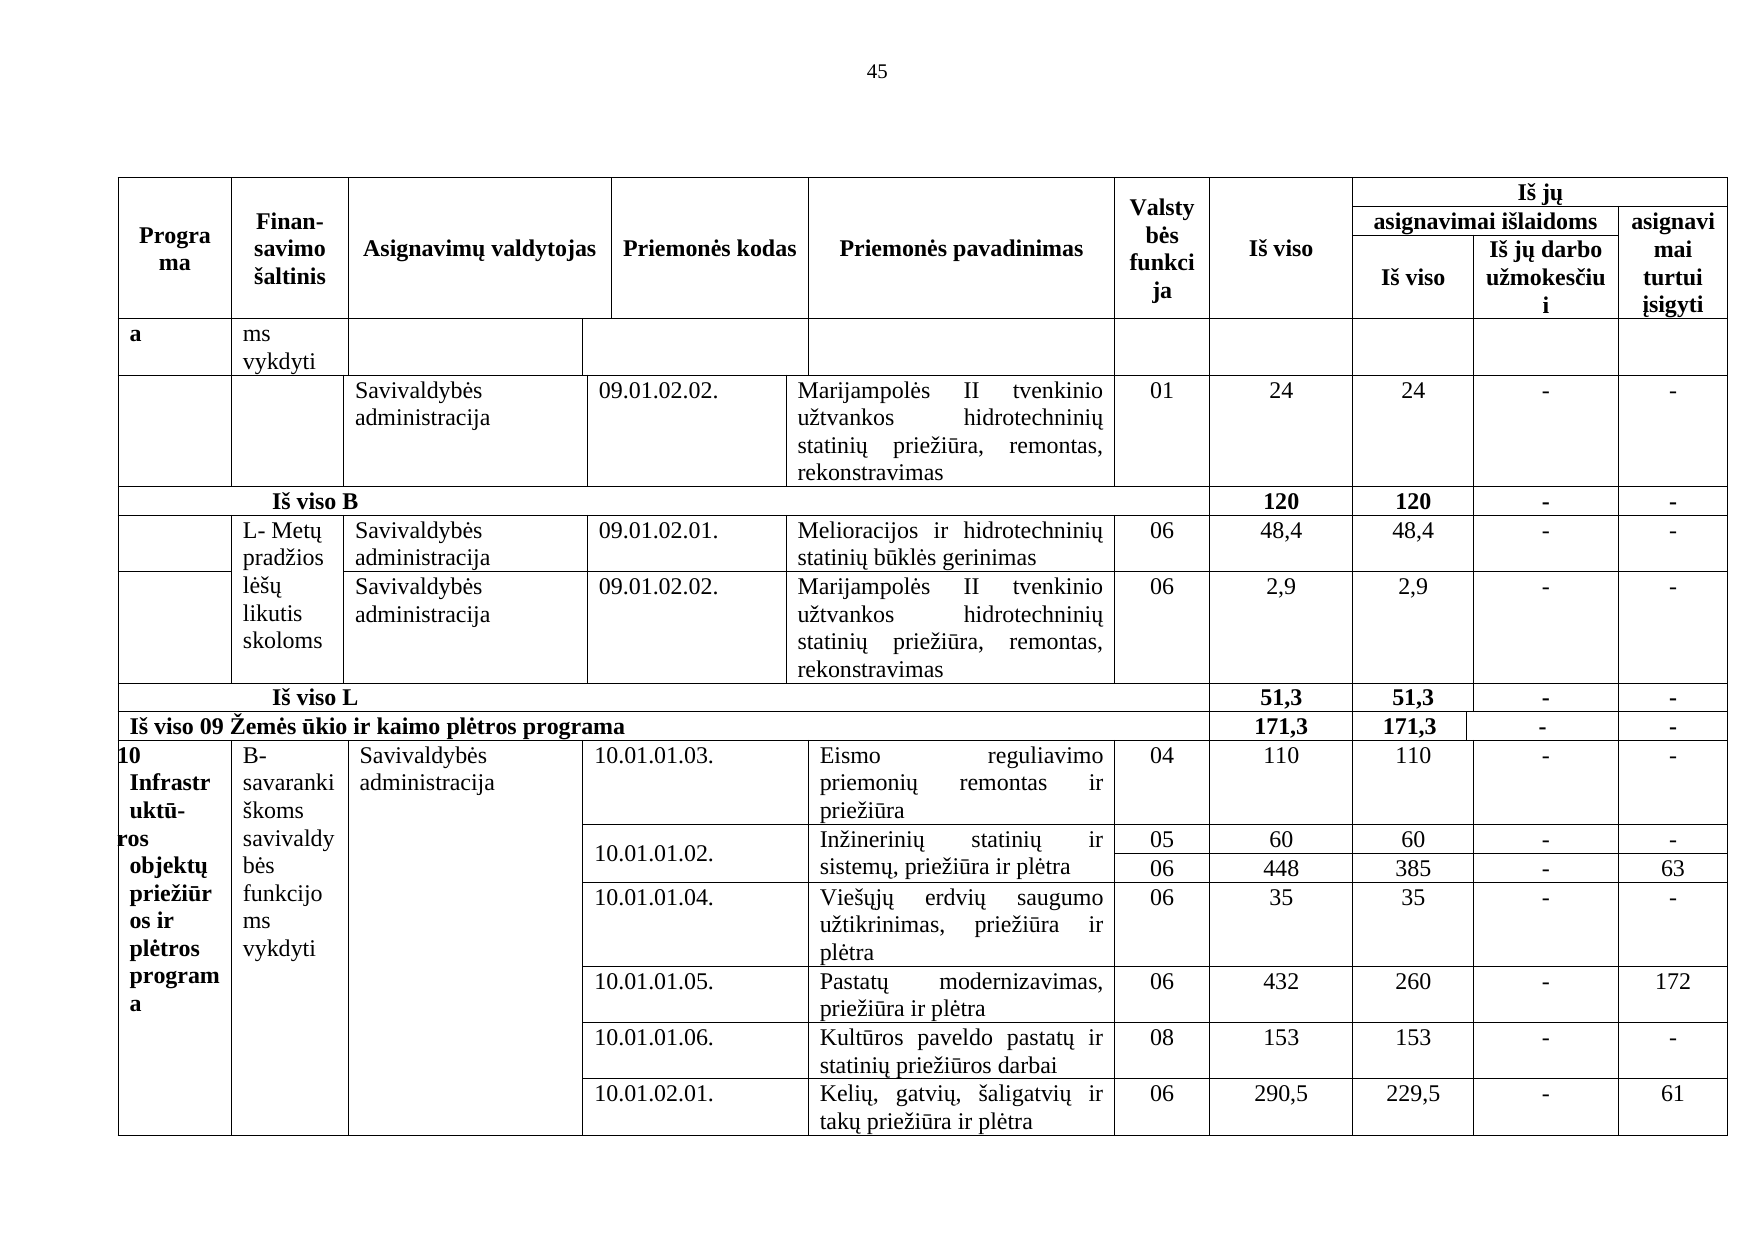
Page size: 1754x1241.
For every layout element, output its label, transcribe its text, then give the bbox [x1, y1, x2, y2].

table_cell 06 [1115, 854, 1209, 882]
table_cell Savivaldybės administracija [344, 572, 587, 682]
table_cell a [119, 319, 231, 374]
table_cell - [1474, 967, 1618, 1022]
table_cell 448 [1210, 854, 1352, 882]
table_cell 2,9 [1210, 572, 1352, 682]
table_cell Iš viso 09 Žemės ūkio ir kaimo plėtros programa [119, 712, 1209, 740]
table_cell 60 [1210, 825, 1352, 853]
table_cell 06 [1115, 1079, 1209, 1134]
table_cell 09.01.02.02. [588, 376, 786, 486]
table_cell 153 [1210, 1023, 1352, 1078]
table_cell 61 [1619, 1079, 1727, 1134]
table_cell Viešųjų erdvių saugumo užtikrinimas, priežiūra ir plėtra [809, 883, 1114, 966]
table_cell Savivaldybės administracija [344, 376, 587, 486]
table_cell 09.01.02.01. [588, 516, 786, 571]
table_cell 290,5 [1210, 1079, 1352, 1134]
table_cell asignavimai išlaidoms [1353, 207, 1618, 234]
table_cell Eismo reguliavimo priemonių remontas ir priežiūra [809, 741, 1114, 823]
table_cell 06 [1115, 572, 1209, 682]
table_cell Marijampolės II tvenkinio užtvankos hidrotechninių statinių priežiūra, remontas, rekonstravimas [787, 376, 1114, 486]
table_cell - [1467, 712, 1618, 740]
table_cell 08 [1115, 1023, 1209, 1078]
table_header Iš viso [1210, 178, 1352, 318]
table_cell 110 [1210, 741, 1352, 823]
table_cell - [1474, 684, 1618, 711]
table_cell [583, 319, 808, 374]
table_cell - [1619, 1023, 1727, 1078]
table_cell - [1619, 487, 1727, 515]
table_cell Savivaldybės administracija [344, 516, 587, 571]
table_cell 24 [1210, 376, 1352, 486]
table_cell [119, 516, 231, 571]
table_header Priemonės pavadinimas [809, 178, 1114, 318]
table_cell 10 Infrastruktū- ros objektų priežiūros ir plėtros programa [119, 741, 231, 1134]
table_cell Marijampolės II tvenkinio užtvankos hidrotechninių statinių priežiūra, remontas, rekonstravimas [787, 572, 1114, 682]
table_cell Kultūros paveldo pastatų ir statinių priežiūros darbai [809, 1023, 1114, 1078]
table_cell [1115, 319, 1209, 374]
table_cell - [1619, 712, 1727, 740]
table_cell - [1474, 854, 1618, 882]
table_cell - [1474, 376, 1618, 486]
table_cell 06 [1115, 883, 1209, 966]
table_cell 35 [1210, 883, 1352, 966]
table_cell [119, 376, 231, 486]
table_cell 48,4 [1210, 516, 1352, 571]
table_cell 05 [1115, 825, 1209, 853]
table_cell 10.01.01.03. [583, 741, 808, 823]
table_cell - [1474, 1079, 1618, 1134]
table_cell ms vykdyti [232, 319, 348, 374]
table_cell 120 [1210, 487, 1352, 515]
table_cell Iš jų darbo užmokesčiui [1474, 236, 1618, 318]
table_cell 229,5 [1353, 1079, 1473, 1134]
table_cell Iš viso [1353, 236, 1473, 318]
table_header Valstybės funkcija [1115, 178, 1209, 318]
table_cell 06 [1115, 516, 1209, 571]
table_cell 01 [1115, 376, 1209, 486]
table_cell 260 [1353, 967, 1473, 1022]
table_cell 06 [1115, 967, 1209, 1022]
table_cell 04 [1115, 741, 1209, 823]
table_cell Kelių, gatvių, šaligatvių ir takų priežiūra ir plėtra [809, 1079, 1114, 1134]
table_cell 48,4 [1353, 516, 1473, 571]
table_cell - [1474, 516, 1618, 571]
table_cell asignavimai turtui įsigyti [1619, 207, 1727, 318]
table_cell - [1619, 319, 1727, 374]
table_cell 171,3 [1210, 712, 1352, 740]
table_cell - [1619, 376, 1727, 486]
table_cell 153 [1353, 1023, 1473, 1078]
table_cell B-savarankiškoms savivaldybės funkcijoms vykdyti [232, 741, 348, 1134]
table_cell 35 [1353, 883, 1473, 966]
table_cell Pastatų modernizavimas, priežiūra ir plėtra [809, 967, 1114, 1022]
table_cell 120 [1353, 487, 1473, 515]
table_cell [349, 319, 582, 374]
table_cell 172 [1619, 967, 1727, 1022]
table_cell - [1474, 319, 1618, 374]
table_cell - [1619, 572, 1727, 682]
table_cell 10.01.01.02. [583, 825, 808, 882]
table_header Priemonės kodas [612, 178, 808, 318]
table_cell [809, 319, 1114, 374]
table_cell [1210, 319, 1352, 374]
table_cell - [1619, 883, 1727, 966]
table_cell 110 [1353, 741, 1473, 823]
table_cell - [1474, 487, 1618, 515]
table_cell 09.01.02.02. [588, 572, 786, 682]
table_cell 432 [1210, 967, 1352, 1022]
table_cell Melioracijos ir hidrotechninių statinių būklės gerinimas [787, 516, 1114, 571]
table_cell 63 [1619, 854, 1727, 882]
table_cell - [1619, 825, 1727, 853]
table_header Programa [119, 178, 231, 318]
table_cell 24 [1353, 376, 1473, 486]
table_cell L- Metų pradžios lėšų likutis skoloms [232, 516, 343, 682]
table_cell [1353, 319, 1473, 374]
table_cell - [1474, 572, 1618, 682]
table_cell - [1474, 825, 1618, 853]
table_cell - [1474, 883, 1618, 966]
table_header Asignavimų valdytojas [349, 178, 611, 318]
table_cell Iš viso B [119, 487, 1209, 515]
table_header Finan-savimo šaltinis [232, 178, 348, 318]
table_cell 60 [1353, 825, 1473, 853]
table_cell - [1619, 516, 1727, 571]
table_cell 10.01.01.05. [583, 967, 808, 1022]
table_cell Iš viso L [119, 684, 1209, 711]
table_cell 51,3 [1210, 684, 1352, 711]
table_cell [119, 572, 231, 682]
table_cell [232, 376, 343, 486]
table_header Iš jų [1353, 178, 1727, 206]
table_cell 51,3 [1353, 684, 1473, 711]
table_cell - [1474, 1023, 1618, 1078]
table_cell Inžinerinių statinių ir sistemų, priežiūra ir plėtra [809, 825, 1114, 882]
table_cell 171,3 [1353, 712, 1466, 740]
table_cell Savivaldybės administracija [349, 741, 582, 1134]
table_cell 10.01.01.06. [583, 1023, 808, 1078]
table_cell 10.01.01.04. [583, 883, 808, 966]
table_cell - [1619, 684, 1727, 711]
table_cell 2,9 [1353, 572, 1473, 682]
table_cell - [1619, 741, 1727, 823]
table_cell - [1474, 741, 1618, 823]
table_cell 10.01.02.01. [583, 1079, 808, 1134]
table_cell 385 [1353, 854, 1473, 882]
